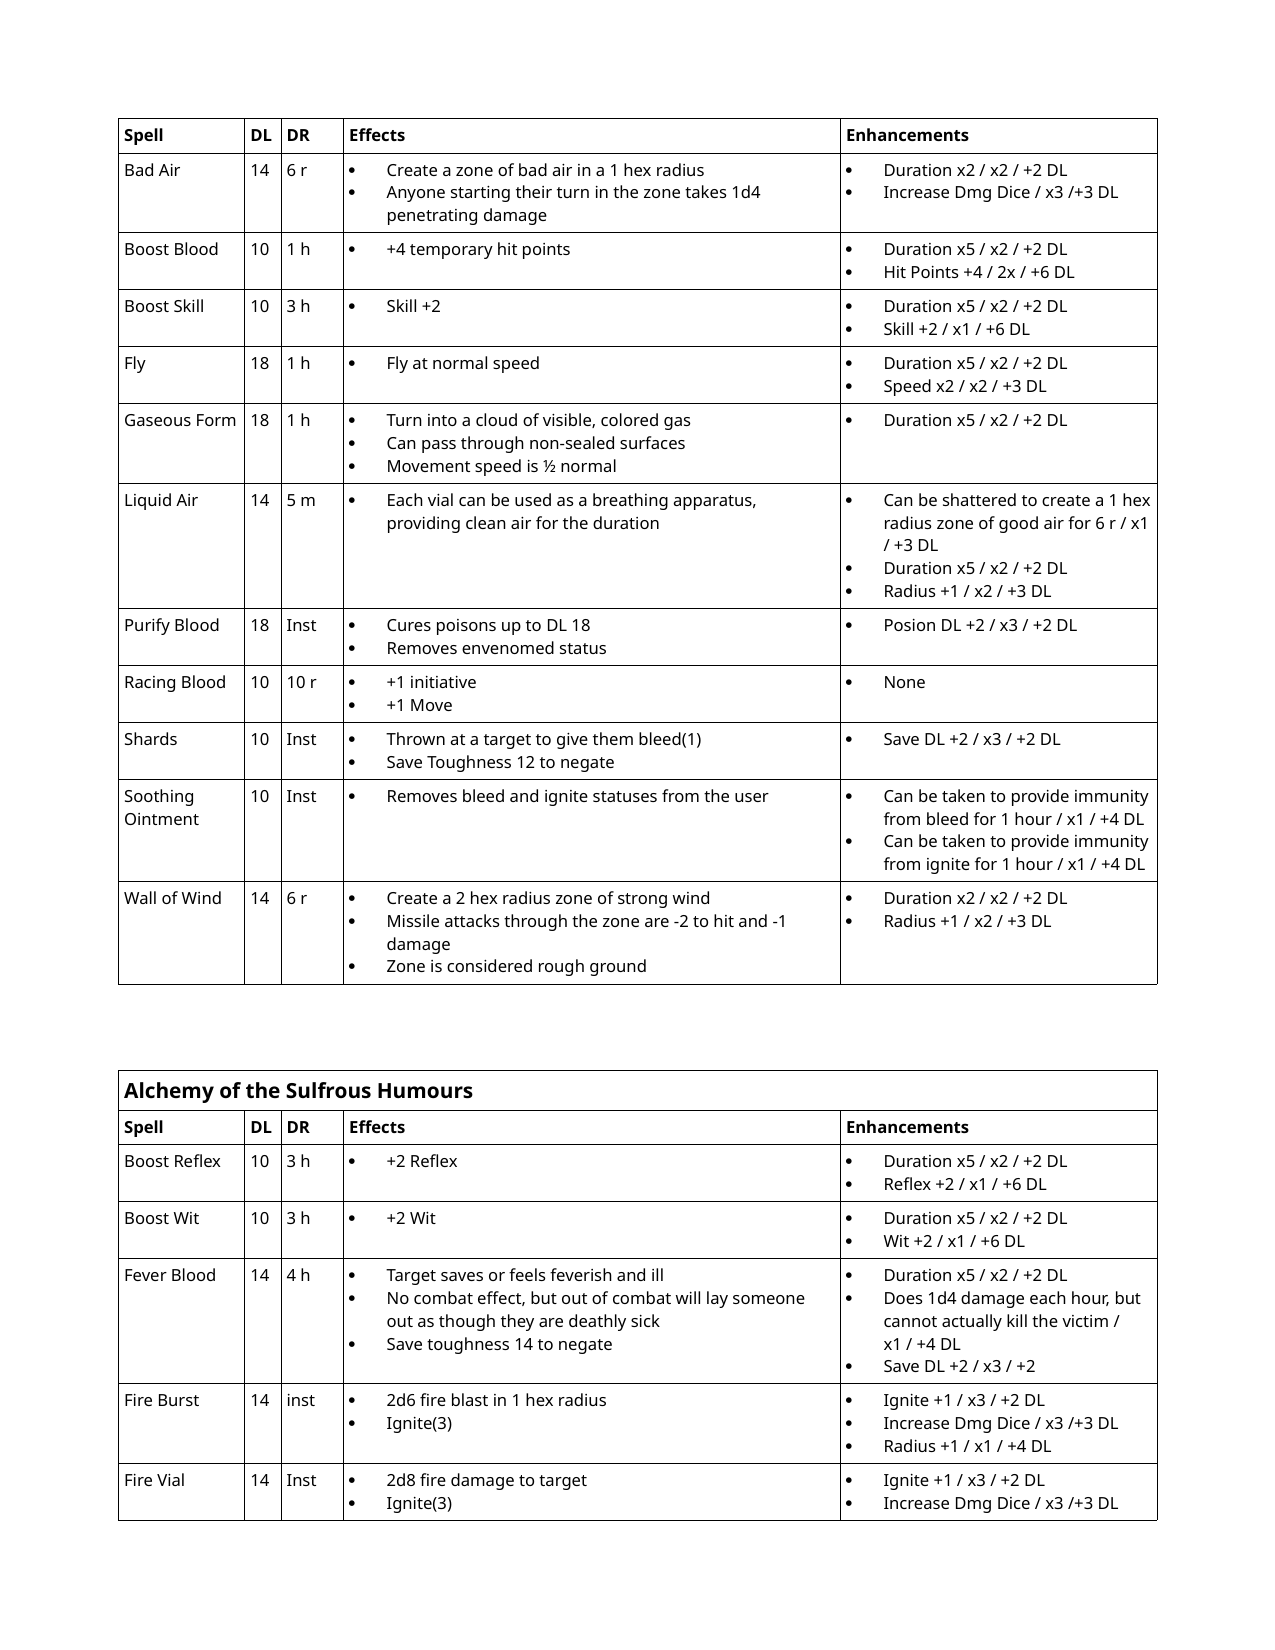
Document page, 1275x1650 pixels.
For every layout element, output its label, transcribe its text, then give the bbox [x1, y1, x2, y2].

table_cell Ignite +1 / x3 / +2 DL Increase Dmg Dice / x3 /+3 DL [841, 1464, 1157, 1520]
table_cell 14 [245, 154, 281, 232]
table_cell 10 [245, 1145, 281, 1201]
table_cell 6 r [282, 882, 343, 983]
table_cell Target saves or feels feverish and ill No combat effect, but out of combat will lay someone out as though they are deathly sick Save toughness 14 to negate [344, 1259, 840, 1383]
table_cell Duration x5 / x2 / +2 DL Skill +2 / x1 / +6 DL [841, 290, 1157, 346]
table_cell Removes bleed and ignite statuses from the user [344, 780, 840, 881]
table_cell Spell [119, 119, 244, 152]
table_cell Enhancements [841, 1111, 1157, 1144]
table_cell Duration x5 / x2 / +2 DL Hit Points +4 / 2x / +6 DL [841, 233, 1157, 289]
table_cell Soothing Ointment [119, 780, 244, 881]
table_cell Inst [282, 723, 343, 779]
table_cell 10 [245, 1202, 281, 1258]
table_cell +4 temporary hit points [344, 233, 840, 289]
table_cell Fire Burst [119, 1384, 244, 1463]
table_cell Skill +2 [344, 290, 840, 346]
table_cell 18 [245, 609, 281, 665]
table_cell 14 [245, 882, 281, 983]
table_cell Bad Air [119, 154, 244, 232]
table_cell 1 h [282, 233, 343, 289]
table_cell inst [282, 1384, 343, 1463]
table_cell 3 h [282, 1145, 343, 1201]
table_cell 6 r [282, 154, 343, 232]
table_cell Turn into a cloud of visible, colored gas Can pass through non-sealed surfaces Movement speed is ½ normal [344, 404, 840, 483]
table_cell Duration x2 / x2 / +2 DL Increase Dmg Dice / x3 /+3 DL [841, 154, 1157, 232]
table_cell 18 [245, 404, 281, 483]
table_cell 10 r [282, 666, 343, 722]
table_cell Fly [119, 347, 244, 403]
table_cell 5 m [282, 484, 343, 608]
table_cell Duration x5 / x2 / +2 DL Speed x2 / x2 / +3 DL [841, 347, 1157, 403]
table_cell Posion DL +2 / x3 / +2 DL [841, 609, 1157, 665]
table_cell Liquid Air [119, 484, 244, 608]
table_cell Effects [344, 1111, 840, 1144]
table_cell 14 [245, 1464, 281, 1520]
table_cell 1 h [282, 404, 343, 483]
table_cell Inst [282, 609, 343, 665]
table_cell Boost Blood [119, 233, 244, 289]
table_cell Thrown at a target to give them bleed(1) Save Toughness 12 to negate [344, 723, 840, 779]
table_cell 4 h [282, 1259, 343, 1383]
table_cell Save DL +2 / x3 / +2 DL [841, 723, 1157, 779]
table_cell Can be taken to provide immunity from bleed for 1 hour / x1 / +4 DL Can be taken to provide immunity from ignite for 1 hour / x1 / +4 DL [841, 780, 1157, 881]
table_cell +1 initiative +1 Move [344, 666, 840, 722]
table_cell Effects [344, 119, 840, 152]
table_cell Fly at normal speed [344, 347, 840, 403]
table_cell Inst [282, 1464, 343, 1520]
table_cell Wall of Wind [119, 882, 244, 983]
table_cell 14 [245, 1384, 281, 1463]
table_cell 2d6 fire blast in 1 hex radius Ignite(3) [344, 1384, 840, 1463]
table_cell Duration x5 / x2 / +2 DL Does 1d4 damage each hour, but cannot actually kill the victim / x1 / +4 DL Save DL +2 / x3 / +2 [841, 1259, 1157, 1383]
table_cell Duration x5 / x2 / +2 DL [841, 404, 1157, 483]
table_cell DL [245, 1111, 281, 1144]
table_cell Inst [282, 780, 343, 881]
table_cell Duration x2 / x2 / +2 DL Radius +1 / x2 / +3 DL [841, 882, 1157, 983]
table_cell 10 [245, 290, 281, 346]
table_cell 3 h [282, 290, 343, 346]
table_cell 2d8 fire damage to target Ignite(3) [344, 1464, 840, 1520]
table_cell DL [245, 119, 281, 152]
table_cell 10 [245, 723, 281, 779]
table_cell Create a 2 hex radius zone of strong wind Missile attacks through the zone are -2 to hit and -1 damage Zone is considered rough ground [344, 882, 840, 983]
table_cell Duration x5 / x2 / +2 DL Wit +2 / x1 / +6 DL [841, 1202, 1157, 1258]
table_cell 14 [245, 484, 281, 608]
table_cell Gaseous Form [119, 404, 244, 483]
table_cell Fever Blood [119, 1259, 244, 1383]
table_cell Create a zone of bad air in a 1 hex radius Anyone starting their turn in the zone takes 1d4 penetrating damage [344, 154, 840, 232]
table_cell None [841, 666, 1157, 722]
table_cell Fire Vial [119, 1464, 244, 1520]
table_cell Purify Blood [119, 609, 244, 665]
table_cell Enhancements [841, 119, 1157, 152]
table_cell 10 [245, 666, 281, 722]
table_cell 10 [245, 780, 281, 881]
table_cell 18 [245, 347, 281, 403]
table_cell Shards [119, 723, 244, 779]
table_cell 10 [245, 233, 281, 289]
table_cell Racing Blood [119, 666, 244, 722]
table_cell Cures poisons up to DL 18 Removes envenomed status [344, 609, 840, 665]
table_cell Boost Wit [119, 1202, 244, 1258]
table_cell DR [282, 1111, 343, 1144]
table_cell Boost Skill [119, 290, 244, 346]
table_cell Spell [119, 1111, 244, 1144]
table_cell DR [282, 119, 343, 152]
table_cell Duration x5 / x2 / +2 DL Reflex +2 / x1 / +6 DL [841, 1145, 1157, 1201]
table_cell Boost Reflex [119, 1145, 244, 1201]
table_cell Each vial can be used as a breathing apparatus, providing clean air for the duration [344, 484, 840, 608]
table_cell Can be shattered to create a 1 hex radius zone of good air for 6 r / x1 / +3 DL Duration x5 / x2 / +2 DL Radius +1 / x2 / +3 DL [841, 484, 1157, 608]
table_cell +2 Wit [344, 1202, 840, 1258]
table_cell 1 h [282, 347, 343, 403]
table_header Alchemy of the Sulfrous Humours [119, 1071, 1157, 1110]
table_cell 3 h [282, 1202, 343, 1258]
table_cell 14 [245, 1259, 281, 1383]
table_cell +2 Reflex [344, 1145, 840, 1201]
table_cell Ignite +1 / x3 / +2 DL Increase Dmg Dice / x3 /+3 DL Radius +1 / x1 / +4 DL [841, 1384, 1157, 1463]
